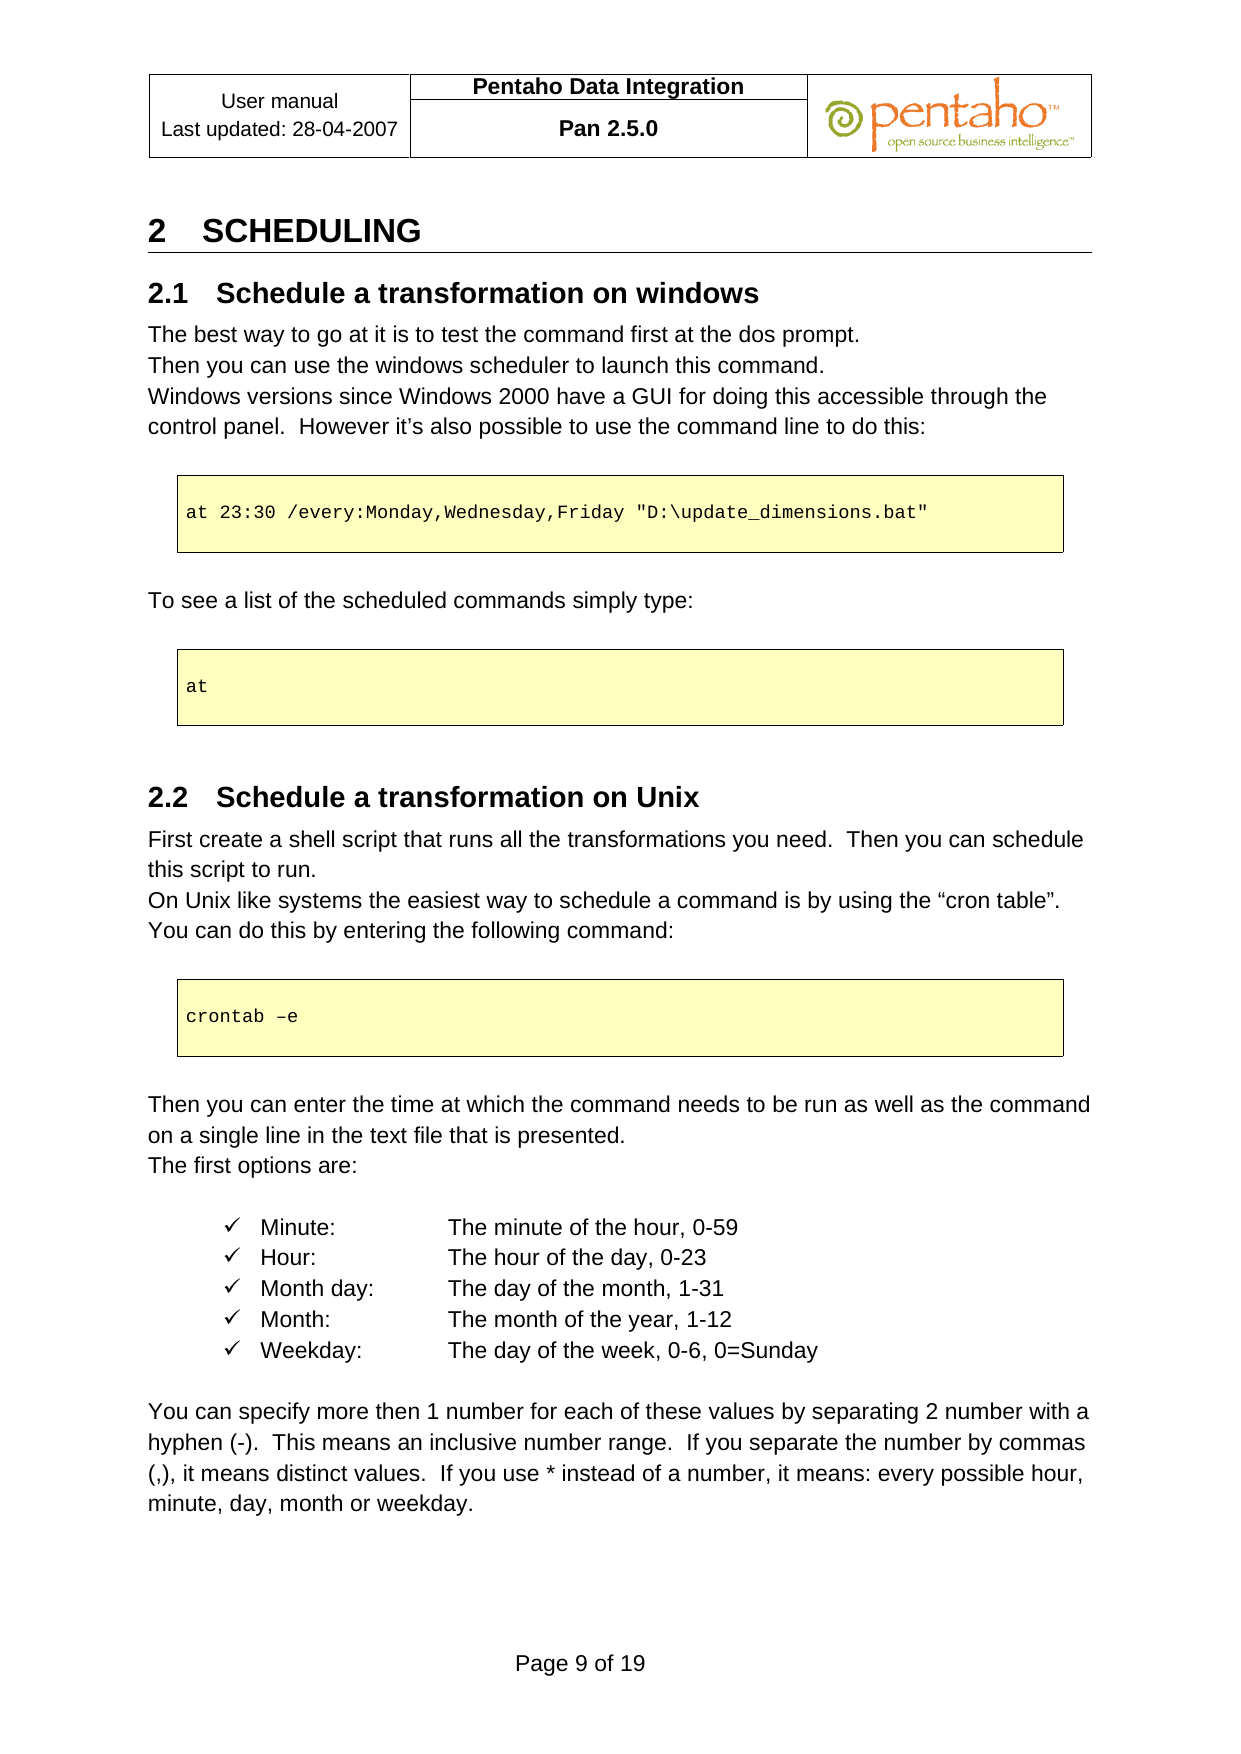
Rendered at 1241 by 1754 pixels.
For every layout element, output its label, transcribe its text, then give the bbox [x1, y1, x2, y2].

list Month day: The day of the month, 1-31 [223, 1276, 1092, 1302]
subtitle Scheduling [148, 213, 1092, 252]
text at [178, 674, 1063, 698]
text On Unix like systems the easiest way to schedule a command is by using the “cron table”. You can do this by entering the following command: [148, 887, 1092, 944]
text Windows versions since Windows 2000 have a GUI for doing this accessible through the control panel. However it’s also possible to use the command line to do this: [148, 383, 1092, 439]
text Then you can use the windows scheduler to launch this command. [148, 353, 1092, 378]
text crontab –e [178, 1005, 1063, 1028]
text The first options are: [148, 1153, 1092, 1178]
text You can specify more then 1 number for each of these values by separating 2 number with a hyphen (-). This means an inclusive number range. If you separate the number by commas (,), it means distinct values. If you use * instead of a number, it means: every possible hour, minute, day, month or weekday. [148, 1399, 1092, 1516]
list Month: The month of the year, 1-12 [223, 1307, 1092, 1332]
text To see a list of the scheduled commands simply type: [148, 588, 1092, 613]
text The best way to go at it is to test the command first at the dos prompt. [148, 322, 1092, 348]
text at 23:30 /every:Monday,Wednesday,Friday "D:\update_dimensions.bat" [178, 501, 1063, 524]
list Weekday: The day of the week, 0-6, 0=Sunday [223, 1337, 1092, 1363]
list Hour: The hour of the day, 0-23 [223, 1245, 1092, 1271]
subtitle Schedule a transformation on Unix [148, 781, 1092, 814]
text Then you can enter the time at which the command needs to be run as well as the command on a single line in the text file that is presented. [148, 1092, 1092, 1148]
subtitle Schedule a transformation on windows [148, 277, 1092, 310]
text First create a shell script that runs all the transformations you need. Then you can schedule this script to run. [148, 826, 1092, 882]
list Minute: The minute of the hour, 0-59 [223, 1214, 1092, 1240]
